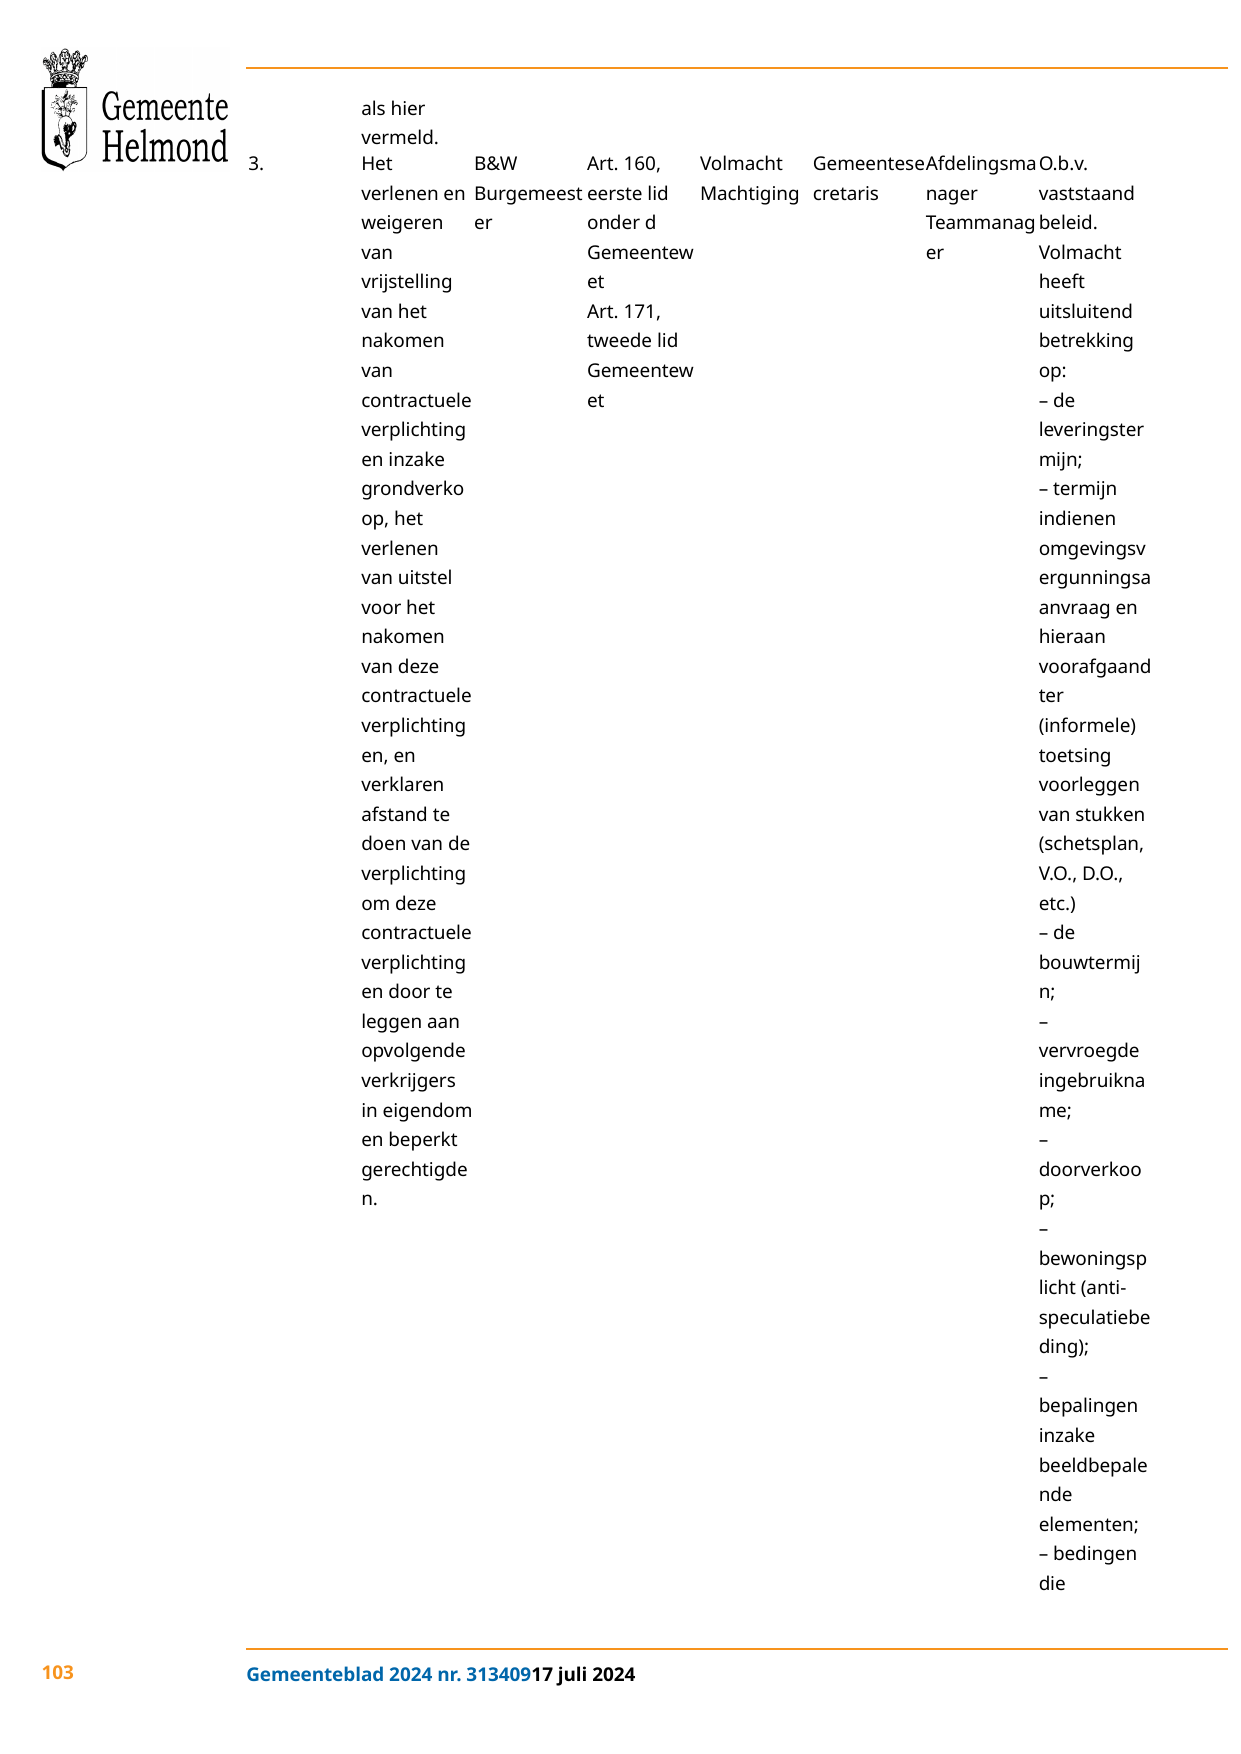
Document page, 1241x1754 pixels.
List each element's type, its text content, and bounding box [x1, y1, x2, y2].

table_cell 3. [248, 150, 361, 1596]
table_cell [926, 95, 1038, 150]
table_cell [474, 95, 587, 150]
table_cell [248, 95, 361, 150]
table_cell [813, 95, 926, 150]
table_cell [700, 95, 813, 150]
table_cell O.b.v. vaststaand beleid. Volmacht heeft uitsluitend betrekking op: – de leveringstermijn; – termijn indienen omgevingsvergunningsaanvraag en hieraan voorafgaand ter (informele) toetsing voorleggen van stukken (schetsplan, V.O., D.O., etc.) – de bouwtermijn; – vervroegde ingebruikname; – doorverkoop; – bewoningsplicht (anti-speculatiebeding); – bepalingen inzake beeldbepalende elementen; – bedingen die [1039, 150, 1152, 1596]
table_cell B&W Burgemeester [474, 150, 587, 1596]
picture [41, 47, 231, 172]
table_cell Volmacht Machtiging [700, 150, 813, 1596]
table_cell Art. 160, eerste lid onder d Gemeentewet Art. 171, tweede lid Gemeentewet [587, 150, 700, 1596]
table_cell als hier vermeld. [361, 95, 474, 150]
table_cell [587, 95, 700, 150]
table_cell Het verlenen en weigeren van vrijstelling van het nakomen van contractuele verplichtingen inzake grondverkoop, het verlenen van uitstel voor het nakomen van deze contractuele verplichtingen, en verklaren afstand te doen van de verplichting om deze contractuele verplichtingen door te leggen aan opvolgende verkrijgers in eigendom en beperkt gerechtigden. [361, 150, 474, 1596]
table_cell [1039, 95, 1152, 150]
table_cell Gemeentesecretaris [813, 150, 926, 1596]
table_cell Afdelingsmanager Teammanager [926, 150, 1038, 1596]
